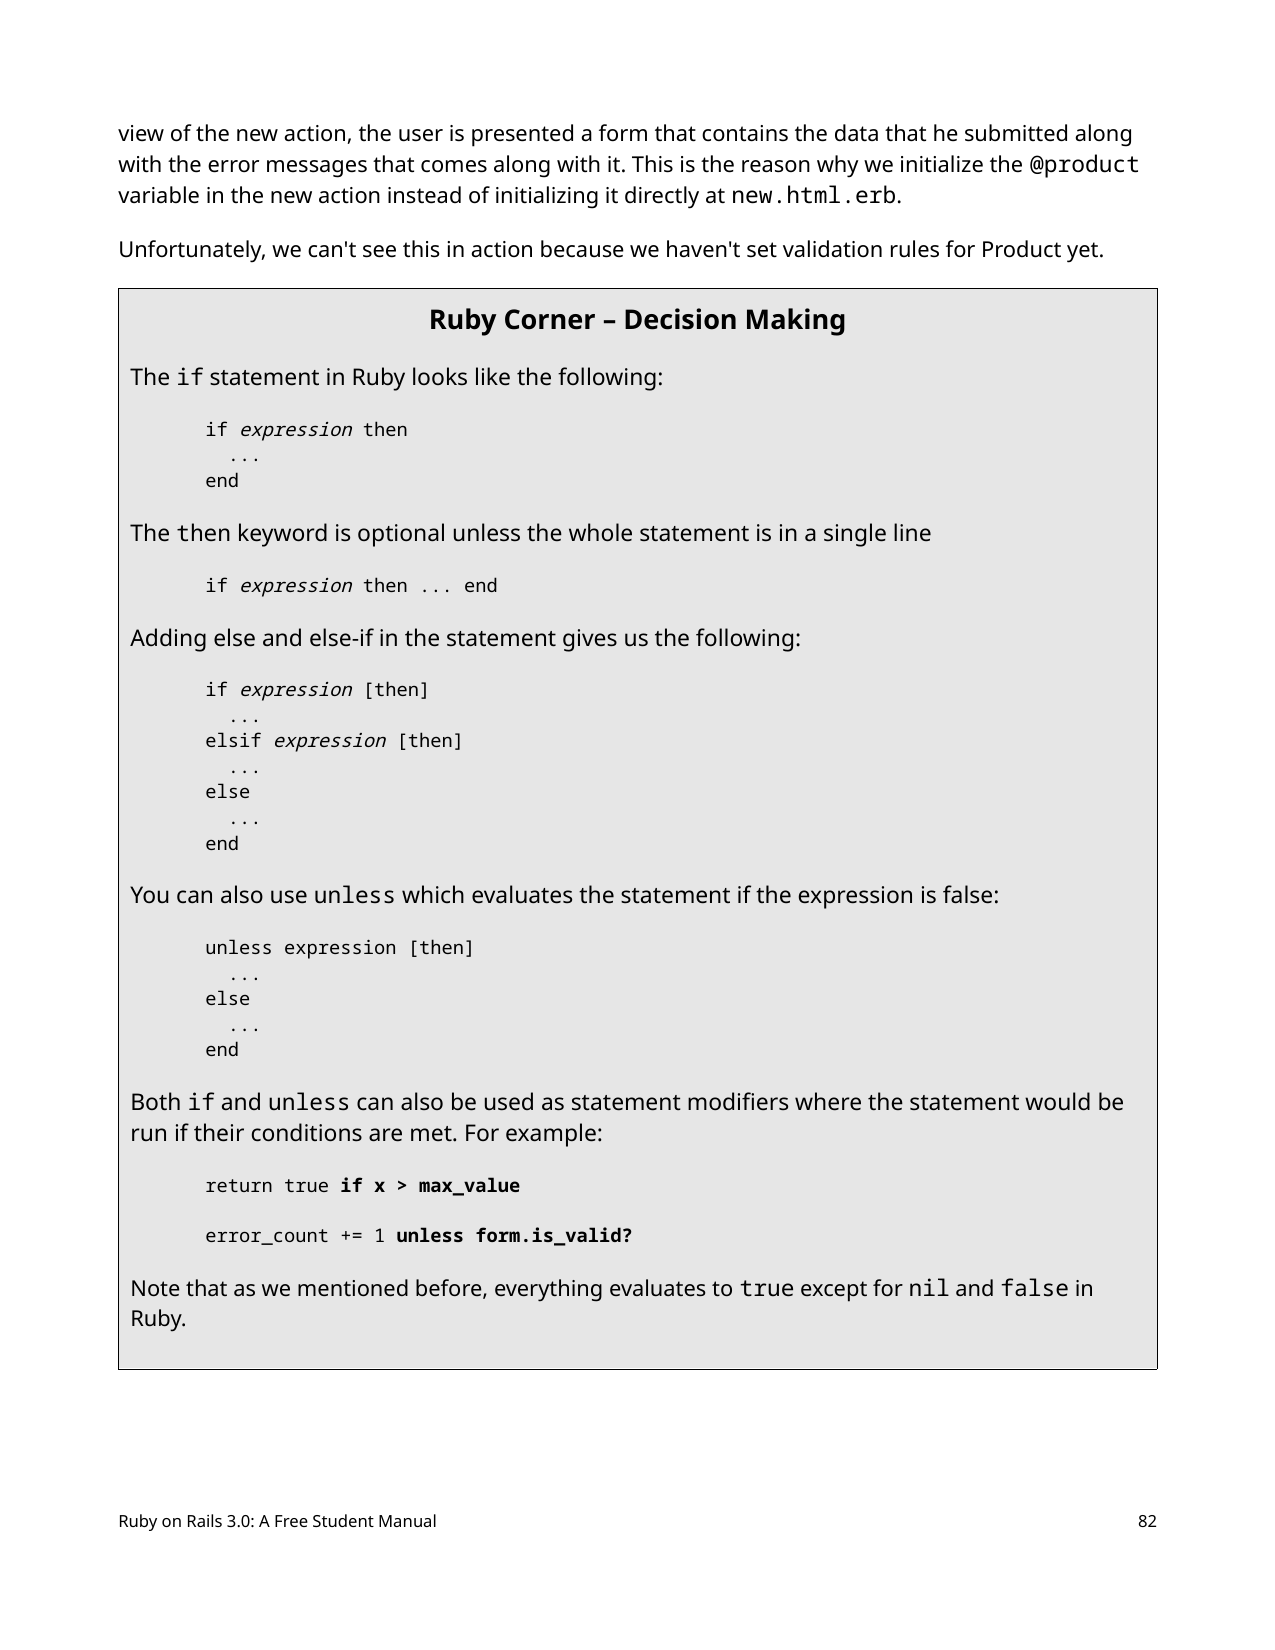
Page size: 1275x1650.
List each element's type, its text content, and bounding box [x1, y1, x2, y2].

text view of the new action, the user is presented a form that contains the data that he submitted along with the error messages that comes along with it. This is the reason why we initialize the @product variable in the new action instead of initializing it directly at new.html.erb. [118, 118, 1157, 210]
text Unfortunately, we can't see this in action because we haven't set validation rules for Product yet. [118, 234, 1157, 264]
table_header Ruby Corner – Decision Making The if statement in Ruby looks like the following: if expression then ... end The then keyword is optional unless the whole statement is in a single line if expression then ... end Adding else and else-if in the statement gives us the following: if expression [then] ... elsif expression [then] ... else ... end You can also use unless which evaluates the statement if the expression is false: unless expression [then] ... else ... end Both if and unless can also be used as statement modifiers where the statement would be run if their conditions are met. For example: return true if x > max_value error_count += 1 unless form.is_valid? Note that as we mentioned before, everything evaluates to true except for nil and false in Ruby. [119, 289, 1157, 1368]
